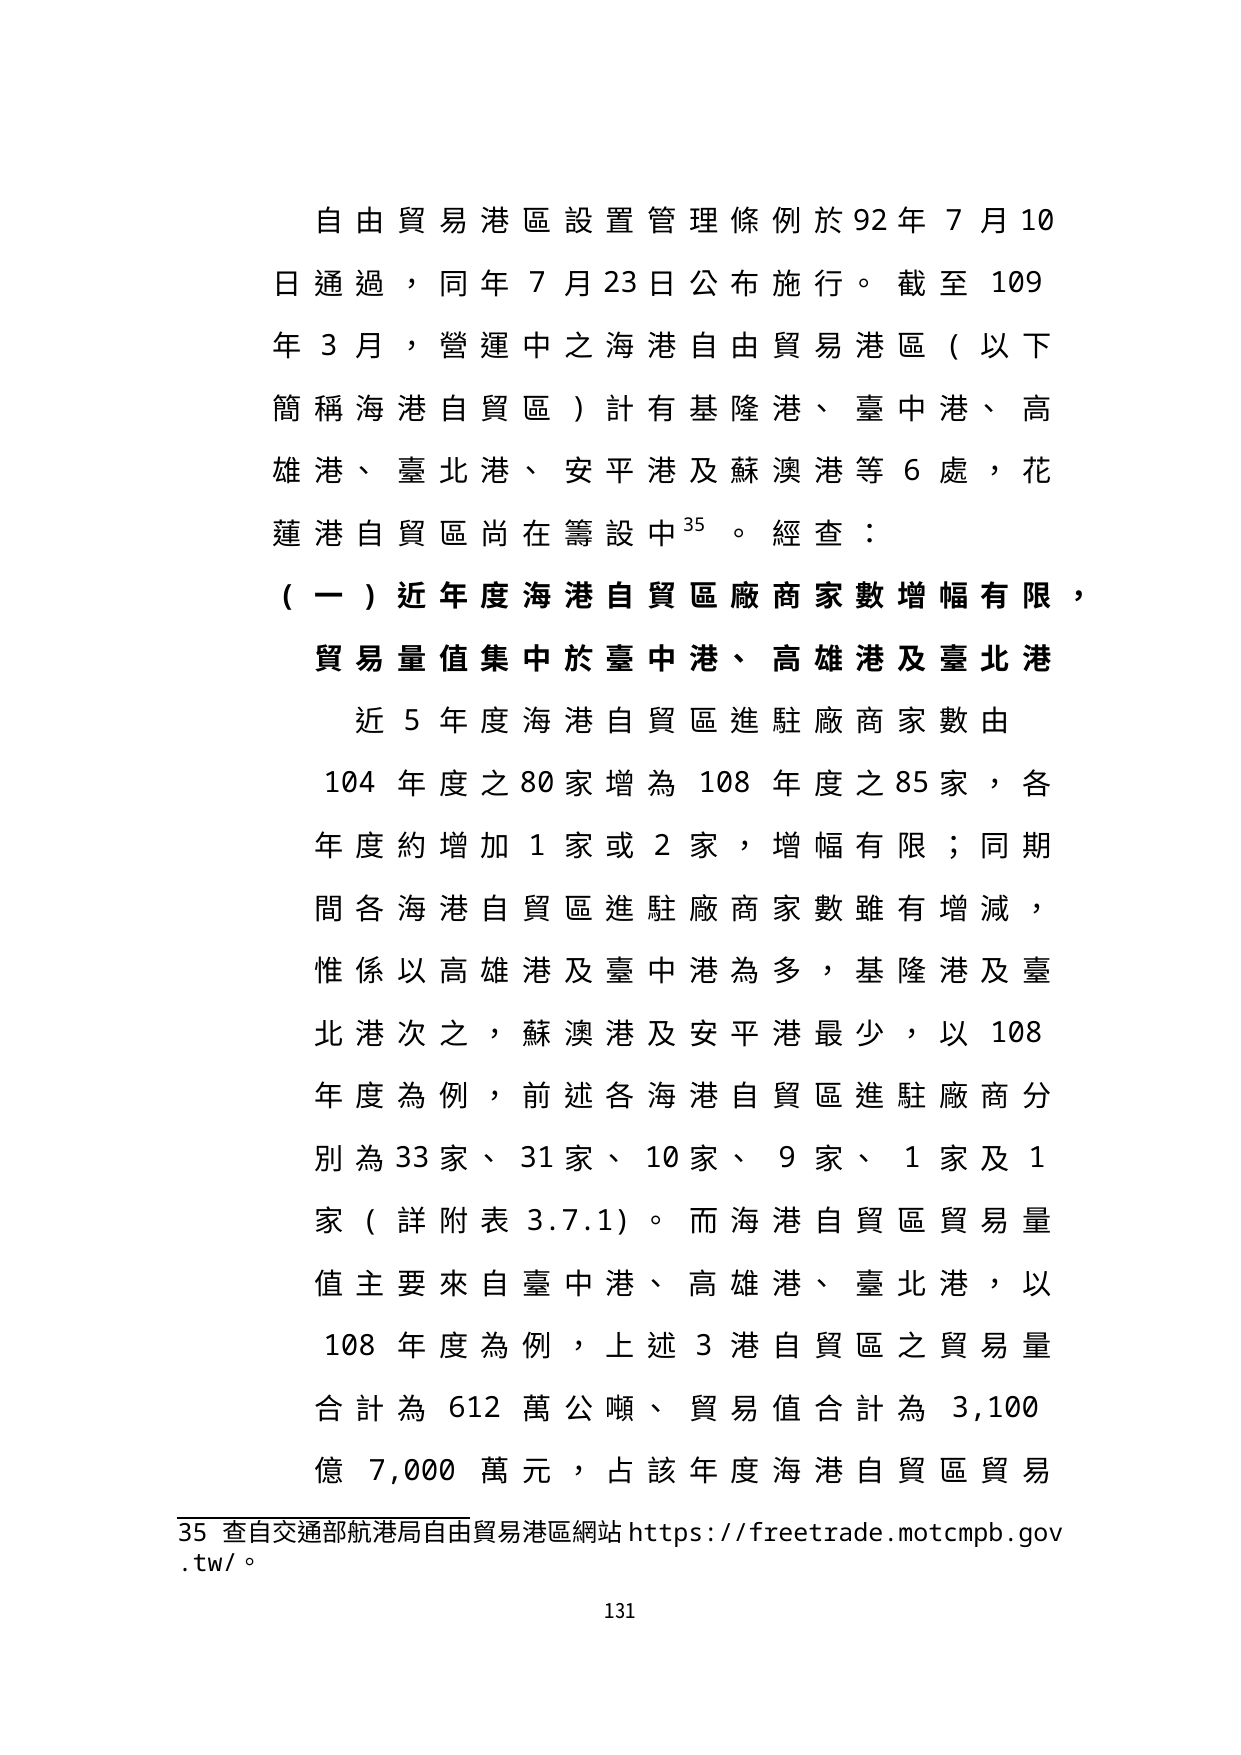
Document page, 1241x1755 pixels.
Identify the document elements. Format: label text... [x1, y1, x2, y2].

text 查自交通部航港局自由貿易港區網站https://freetrade.motcmpb.gov.tw/。 [177, 1518, 1063, 1577]
text (一)近年度海港自貿區廠商家數增幅有限，貿易量值集中於臺中港、高雄港及臺北港 [242, 552, 1058, 677]
text 近5年度海港自貿區進駐廠商家數由104年度之80家增為108年度之85家，各年度約增加1家或2家，增幅有限；同期間各海港自貿區進駐廠商家數雖有增減，惟係以高雄港及臺中港為多，基隆港及臺北港次之，蘇澳港及安平港最少，以108年度為例，前述各海港自貿區進駐廠商分別為33家、31家、10家、9家、1家及1家(詳附表3.7.1)。而海港自貿區貿易量值主要來自臺中港、高雄港、臺北港，以108年度為例，上述3港自貿區之貿易量合計為612萬公噸、貿易值合計為3,100億7,000萬元，占該年度海港自貿區貿易 [271, 677, 1058, 1490]
text 自由貿易港區設置管理條例於92年7月10日通過，同年7月23日公布施行。截至109年3月，營運中之海港自由貿易港區(以下簡稱海港自貿區)計有基隆港、臺中港、高雄港、臺北港、安平港及蘇澳港等6處，花蓮港自貿區尚在籌設中。經查： [242, 177, 1058, 552]
